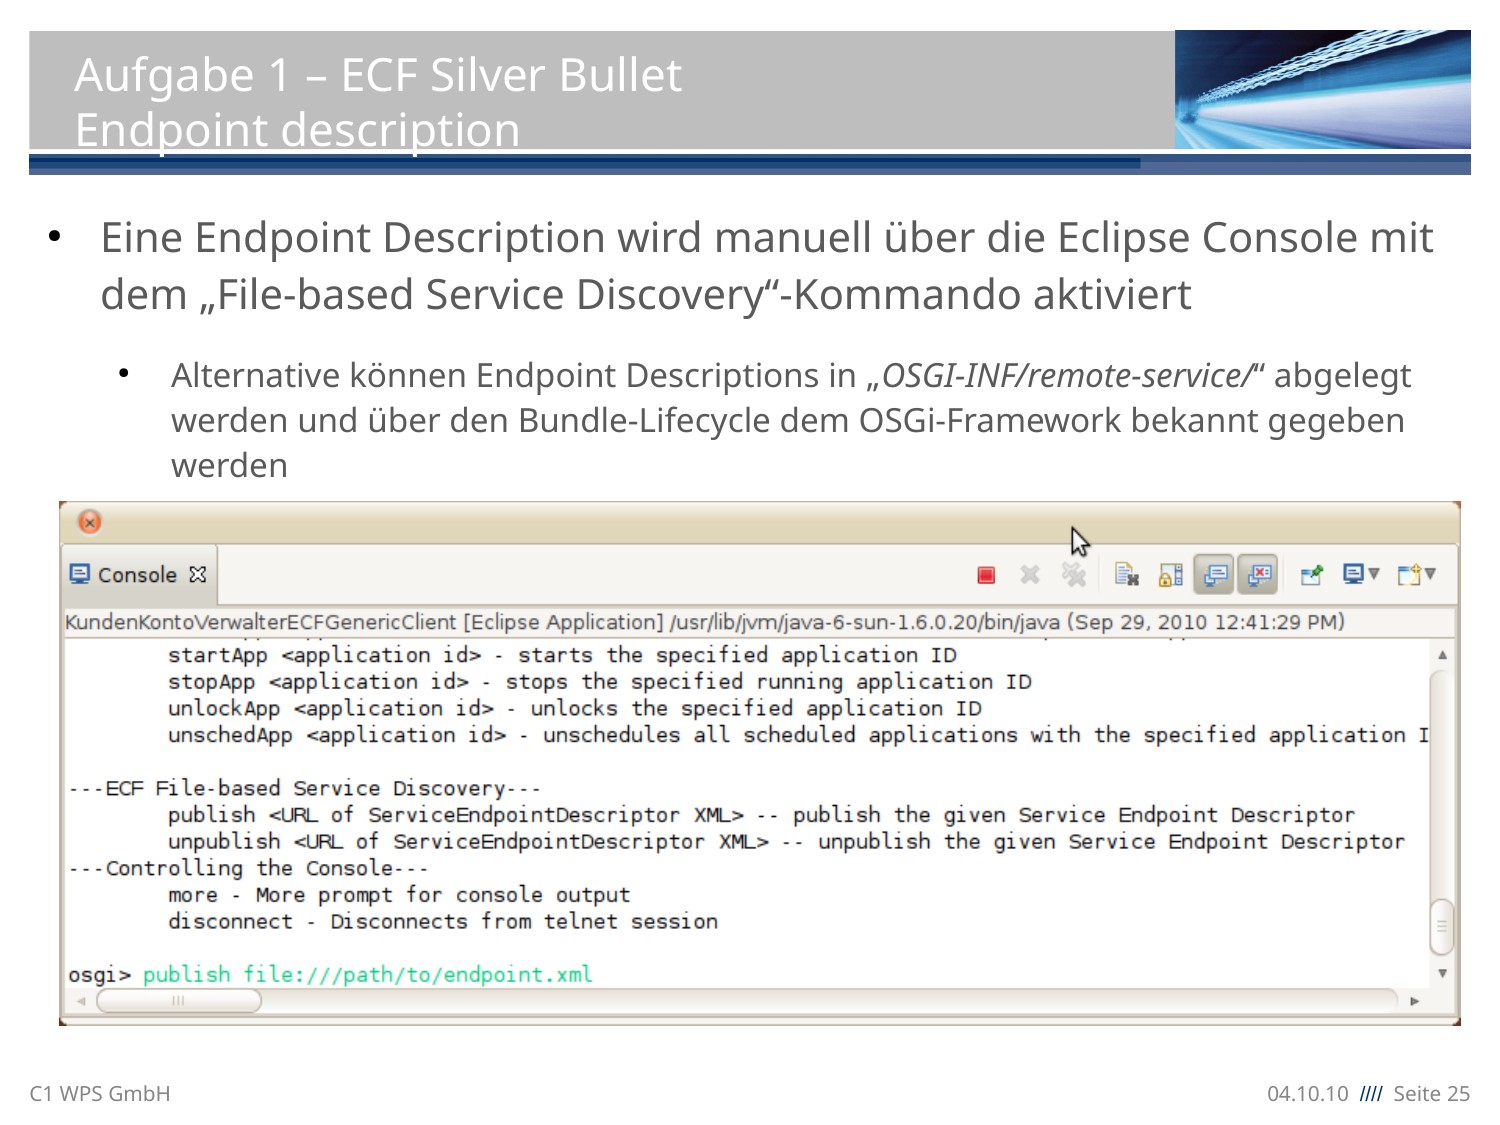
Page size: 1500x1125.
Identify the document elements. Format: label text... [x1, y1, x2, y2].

picture [1175, 30, 1471, 149]
list Eine Endpoint Description wird manuell über die Eclipse Console mit dem „File-based Service Discovery“-Kommando aktiviert Alternative können Endpoint Descriptions in „OSGI-INF/remote-service/“ abgelegt werden und über den Bundle-Lifecycle dem OSGi-Framework bekannt gegeben werden [29, 208, 1471, 1044]
picture [29, 154, 1471, 175]
title Aufgabe 1 – ECF Silver Bullet Endpoint description [29, 31, 1176, 150]
